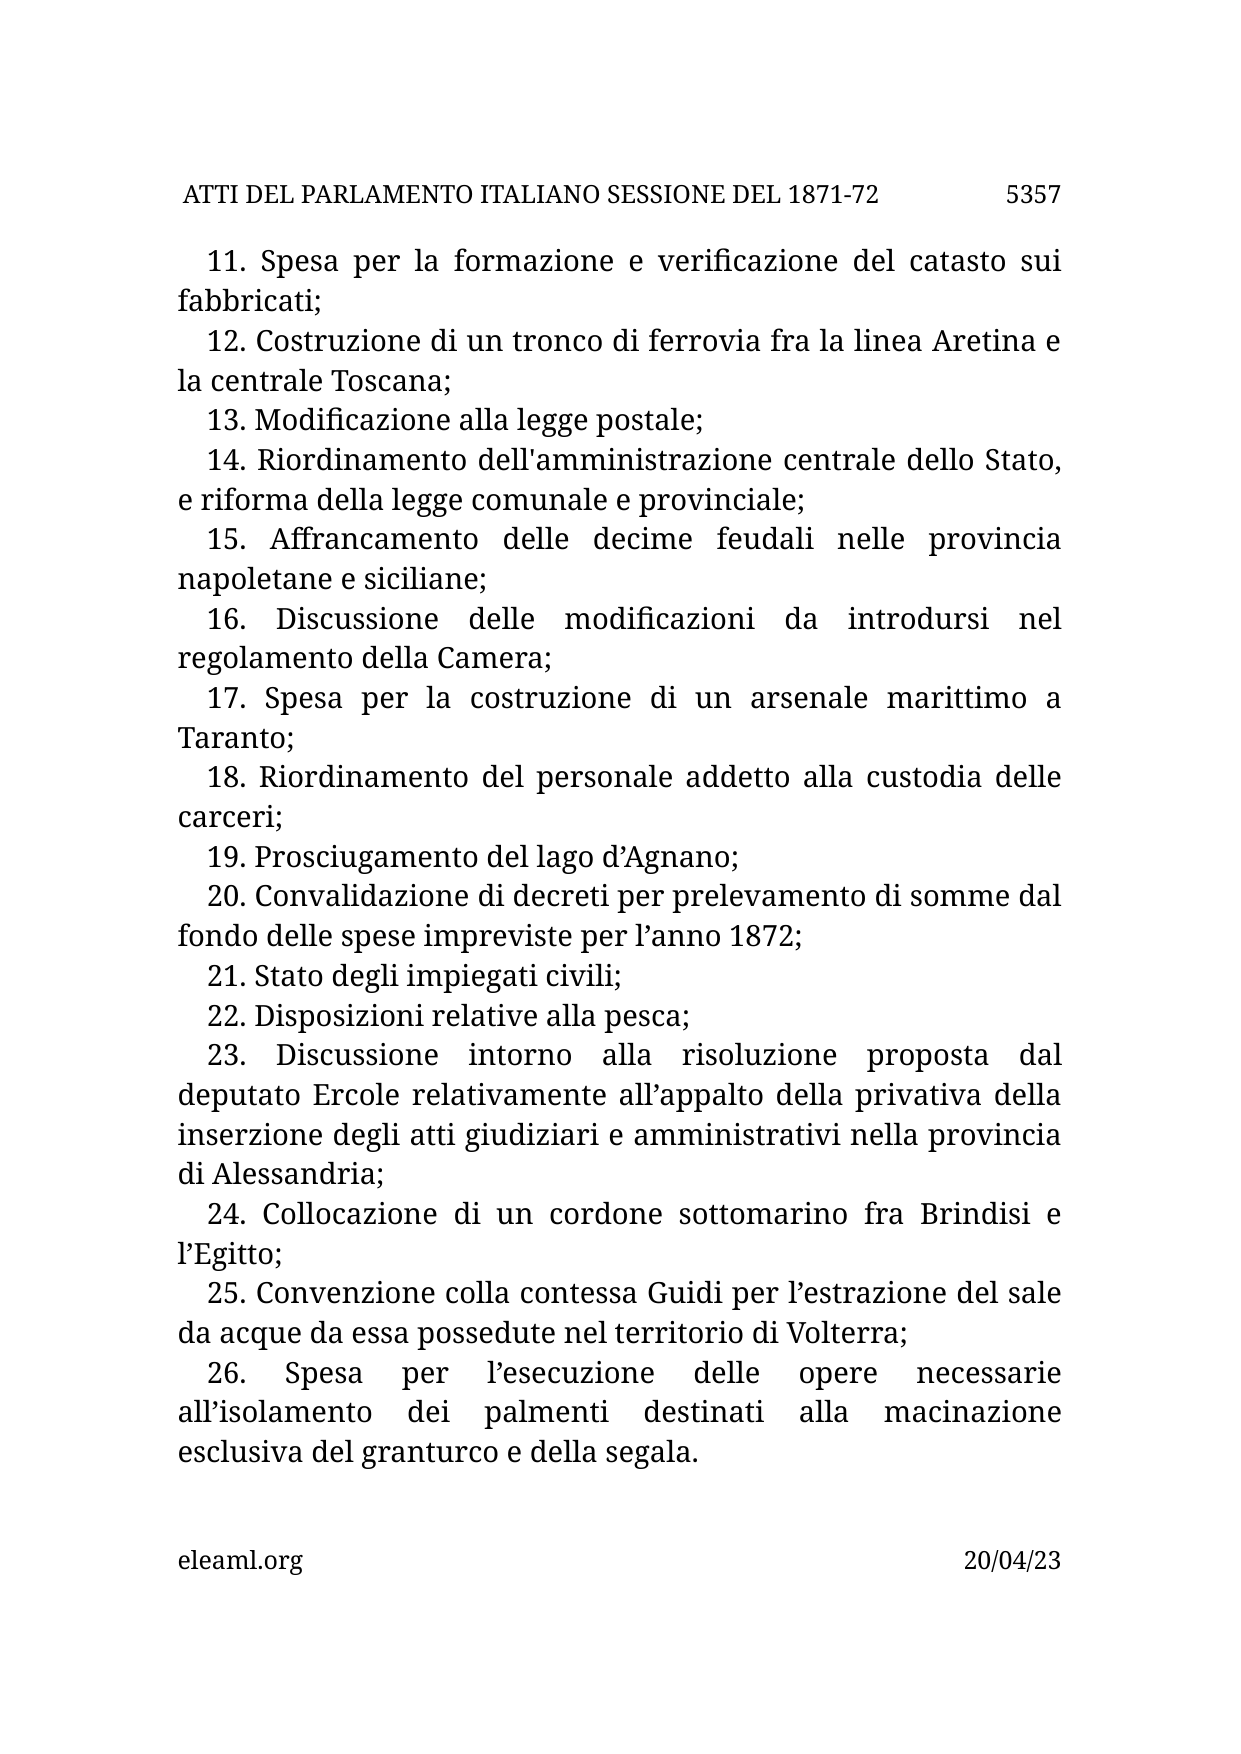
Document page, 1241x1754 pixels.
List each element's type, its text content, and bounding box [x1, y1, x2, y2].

text 20. Convalidazione di decreti per prelevamento di somme dal fondo delle spese impreviste per l’anno 1872; [177, 876, 1063, 955]
text 14. Riordinamento dell'amministrazione centrale dello Stato, e riforma della legge comunale e provinciale; [177, 439, 1063, 518]
text 26. Spesa per l’esecuzione delle opere necessarie all’isolamento dei palmenti destinati alla macinazione esclusiva del granturco e della segala. [177, 1352, 1063, 1471]
text 22. Disposizioni relative alla pesca; [177, 995, 1063, 1034]
text 11. Spesa per la formazione e verificazione del catasto sui fabbricati; [177, 241, 1063, 320]
text 19. Prosciugamento del lago d’Agnano; [177, 836, 1063, 876]
text 24. Collocazione di un cordone sottomarino fra Brindisi e l’Egitto; [177, 1193, 1063, 1273]
text 15. Affrancamento delle decime feudali nelle provincia napoletane e siciliane; [177, 518, 1063, 598]
text 12. Costruzione di un tronco di ferrovia fra la linea Aretina e la centrale Toscana; [177, 320, 1063, 399]
text 13. Modificazione alla legge postale; [177, 399, 1063, 439]
text 21. Stato degli impiegati civili; [177, 955, 1063, 995]
text 23. Discussione intorno alla risoluzione proposta dal deputato Ercole relativamente all’appalto della privativa della inserzione degli atti giudiziari e amministrativi nella provincia di Alessandria; [177, 1034, 1063, 1193]
text 17. Spesa per la costruzione di un arsenale marittimo a Taranto; [177, 677, 1063, 757]
text 16. Discussione delle modificazioni da introdursi nel regolamento della Camera; [177, 598, 1063, 677]
text 25. Convenzione colla contessa Guidi per l’estrazione del sale da acque da essa possedute nel territorio di Volterra; [177, 1273, 1063, 1352]
text 18. Riordinamento del personale addetto alla custodia delle carceri; [177, 757, 1063, 836]
